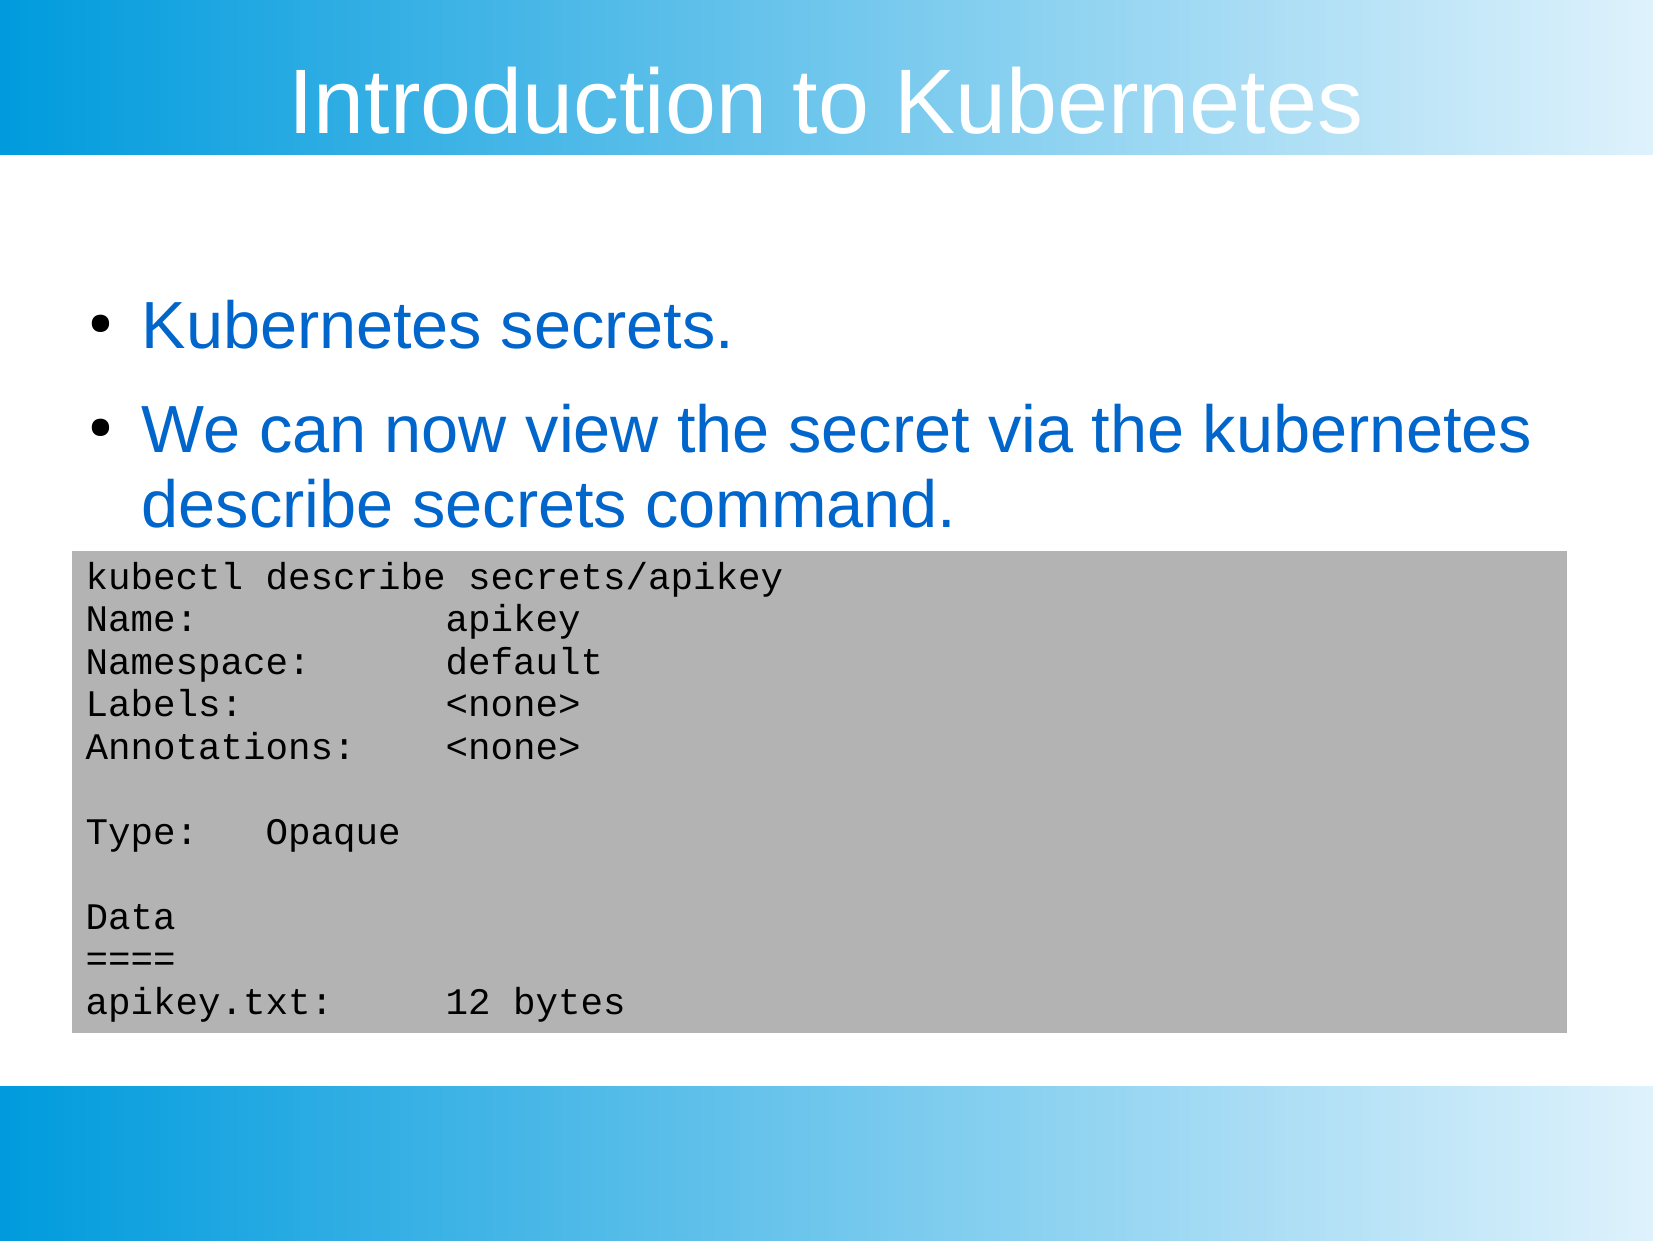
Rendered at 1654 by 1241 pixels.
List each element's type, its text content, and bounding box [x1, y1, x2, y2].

list Kubernetes secrets. We can now view the secret via the kubernetes describe secrets command. [70, 183, 1560, 550]
table_header kubectl describe secrets/apikey Name: apikey Namespace: default Labels: <none> Annotations: <none> Type: Opaque Data ==== apikey.txt: 12 bytes [72, 551, 1567, 1033]
title Introduction to Kubernetes [82, 49, 1571, 155]
